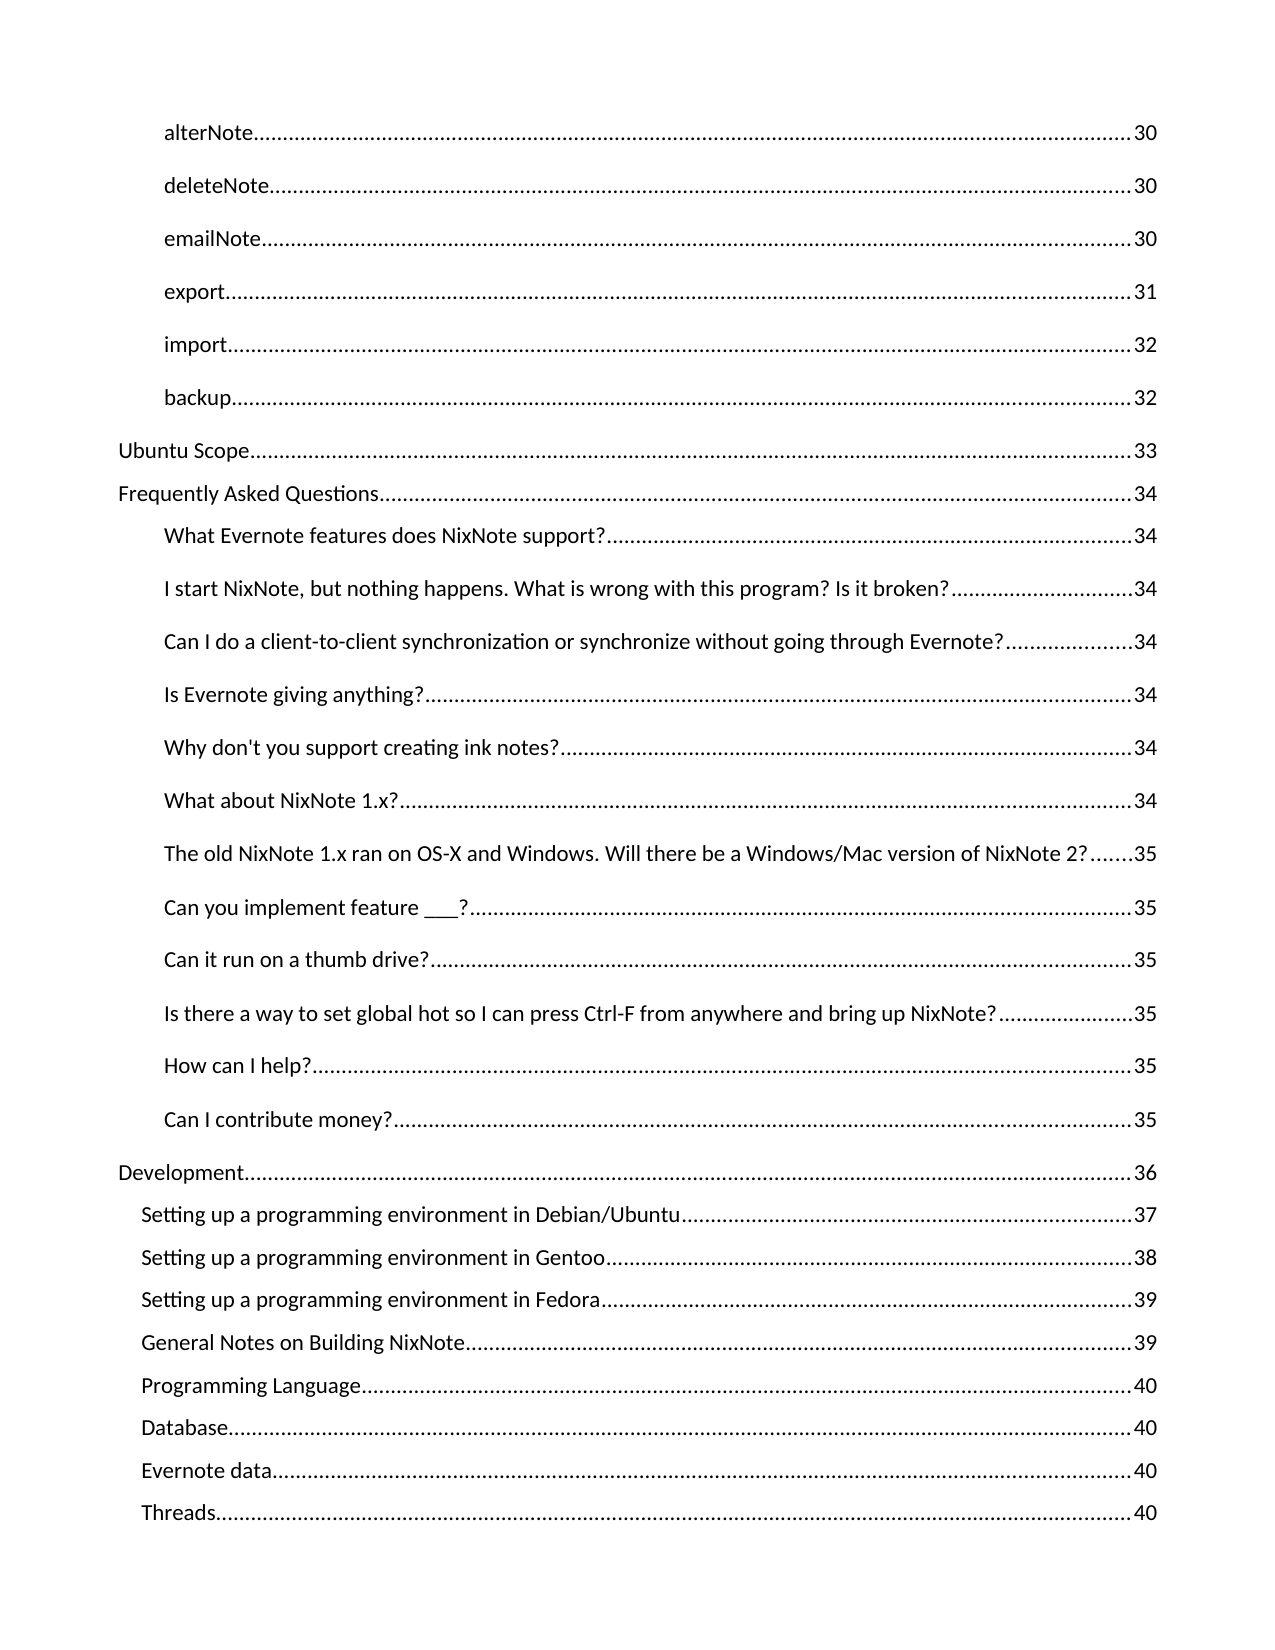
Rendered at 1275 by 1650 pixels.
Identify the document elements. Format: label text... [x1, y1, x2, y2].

text deleteNote 30 [164, 171, 1157, 199]
text Setting up a programming environment in Gentoo 38 [141, 1243, 1157, 1271]
text Why don't you support creating ink notes? 34 [164, 733, 1157, 762]
text Setting up a programming environment in Debian/Ubuntu 37 [141, 1200, 1157, 1228]
text export 31 [164, 277, 1157, 305]
text import 32 [164, 330, 1157, 358]
text General Notes on Building NixNote 39 [141, 1328, 1157, 1356]
text What about NixNote 1.x? 34 [164, 787, 1157, 814]
text alterNote 30 [164, 118, 1157, 146]
text emailNote 30 [164, 224, 1157, 252]
text Frequently Asked Questions 34 [118, 479, 1157, 507]
text Is Evernote giving anything? 34 [164, 681, 1157, 708]
text I start NixNote, but nothing happens. What is wrong with this program? Is it broken? 34 [164, 574, 1157, 602]
text Can you implement feature ___? 35 [164, 893, 1157, 921]
text Ubuntu Scope 33 [118, 436, 1157, 464]
text How can I help? 35 [164, 1052, 1157, 1080]
text Can I contribute money? 35 [164, 1105, 1157, 1133]
text What Evernote features does NixNote support? 34 [164, 521, 1157, 549]
text The old NixNote 1.x ran on OS-X and Windows. Will there be a Windows/Mac version of NixNote 2? 35 [164, 839, 1157, 868]
text Development 36 [118, 1158, 1157, 1186]
text Setting up a programming environment in Fedora 39 [141, 1286, 1157, 1313]
text Threads 40 [141, 1498, 1157, 1527]
text backup 32 [164, 383, 1157, 411]
text Can it run on a thumb drive? 35 [164, 946, 1157, 974]
text Database 40 [141, 1413, 1157, 1441]
text Can I do a client-to-client synchronization or synchronize without going through Evernote? 34 [164, 627, 1157, 656]
text Is there a way to set global hot so I can press Ctrl-F from anywhere and bring up NixNote? 35 [164, 999, 1157, 1027]
text Programming Language 40 [141, 1371, 1157, 1399]
text Evernote data 40 [141, 1456, 1157, 1484]
